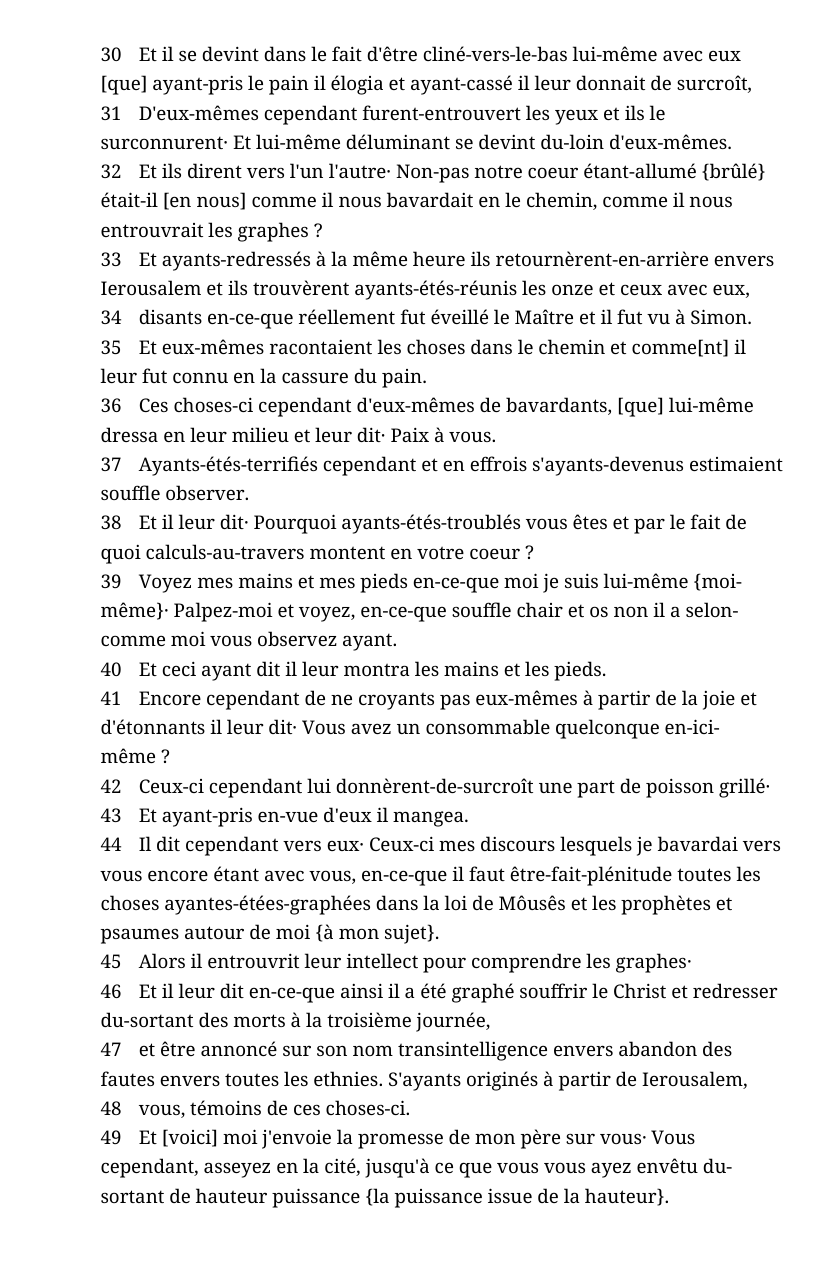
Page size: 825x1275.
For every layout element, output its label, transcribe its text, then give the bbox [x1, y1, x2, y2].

text 30 Et il se devint dans le fait d'être cliné-vers-le-bas lui-même avec eux [que] ayant-pris le pain il élogia et ayant-cassé il leur donnait de surcroît, 31 D'eux-mêmes cependant furent-entrouvert les yeux et ils le surconnurent· Et lui-même déluminant se devint du-loin d'eux-mêmes. 32 Et ils dirent vers l'un l'autre· Non-pas notre coeur étant-allumé {brûlé} était-il [en nous] comme il nous bavardait en le chemin, comme il nous entrouvrait les graphes ? 33 Et ayants-redressés à la même heure ils retournèrent-en-arrière envers Ierousalem et ils trouvèrent ayants-étés-réunis les onze et ceux avec eux, 34 disants en-ce-que réellement fut éveillé le Maître et il fut vu à Simon. 35 Et eux-mêmes racontaient les choses dans le chemin et comme[nt] il leur fut connu en la cassure du pain. 36 Ces choses-ci cependant d'eux-mêmes de bavardants, [que] lui-même dressa en leur milieu et leur dit· Paix à vous. 37 Ayants-étés-terrifiés cependant et en effrois s'ayants-devenus estimaient souffle observer. 38 Et il leur dit· Pourquoi ayants-étés-troublés vous êtes et par le fait de quoi calculs-au-travers montent en votre coeur ? 39 Voyez mes mains et mes pieds en-ce-que moi je suis lui-même {moi-même}· Palpez-moi et voyez, en-ce-que souffle chair et os non il a selon-comme moi vous observez ayant. 40 Et ceci ayant dit il leur montra les mains et les pieds. 41 Encore cependant de ne croyants pas eux-mêmes à partir de la joie et d'étonnants il leur dit· Vous avez un consommable quelconque en-ici-même ? 42 Ceux-ci cependant lui donnèrent-de-surcroît une part de poisson grillé· 43 Et ayant-pris en-vue d'eux il mangea. 44 Il dit cependant vers eux· Ceux-ci mes discours lesquels je bavardai vers vous encore étant avec vous, en-ce-que il faut être-fait-plénitude toutes les choses ayantes-étées-graphées dans la loi de Môusês et les prophètes et psaumes autour de moi {à mon sujet}. 45 Alors il entrouvrit leur intellect pour comprendre les graphes· 46 Et il leur dit en-ce-que ainsi il a été graphé souffrir le Christ et redresser du-sortant des morts à la troisième journée, 47 et être annoncé sur son nom transintelligence envers abandon des fautes envers toutes les ethnies. S'ayants originés à partir de Ierousalem, 48 vous, témoins de ces choses-ci. 49 Et [voici] moi j'envoie la promesse de mon père sur vous· Vous cependant, asseyez en la cité, jusqu'à ce que vous vous ayez envêtu du-sortant de hauteur puissance {la puissance issue de la hauteur}. [100, 41, 784, 1208]
